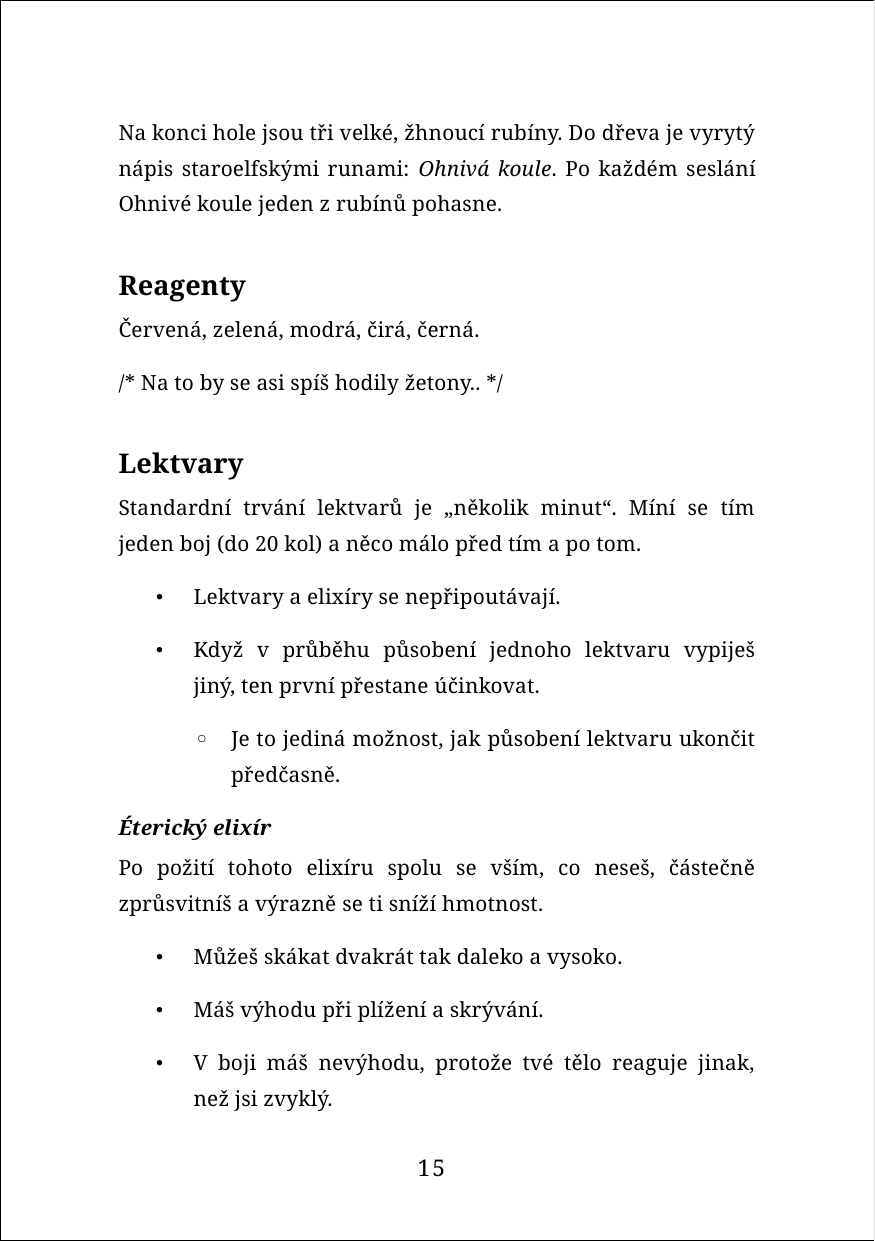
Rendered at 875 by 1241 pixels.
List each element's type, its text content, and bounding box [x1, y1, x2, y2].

text Červená, zelená, modrá, čirá, černá. [118, 315, 756, 343]
subtitle Éterický elixír [118, 813, 756, 841]
list Lektvary a elixíry se nepřipoutávají. [156, 582, 756, 611]
list Je to jediná možnost, jak působení lektvaru ukončit předčasně. [193, 724, 756, 788]
list V boji máš nevýhodu, protože tvé tělo reaguje jinak, než jsi zvyklý. [156, 1048, 756, 1112]
text /* Na to by se asi spíš hodily žetony.. */ [118, 368, 756, 396]
list Můžeš skákat dvakrát tak daleko a vysoko. [156, 942, 756, 970]
text Na konci hole jsou tři velké, žhnoucí rubíny. Do dřeva je vyrytý nápis staroelfskými runami: Ohnivá koule. Po každém seslání Ohnivé koule jeden z rubínů pohasne. [118, 118, 756, 218]
list Máš výhodu při plížení a skrývání. [156, 995, 756, 1024]
text Po požití tohoto elixíru spolu se vším, co neseš, částečně zprůsvitníš a výrazně se ti sníží hmotnost. [118, 853, 756, 917]
subtitle Lektvary [118, 445, 756, 482]
text Standardní trvání lektvarů je „několik minut“. Míní se tím jeden boj (do 20 kol) a něco málo před tím a po tom. [118, 493, 756, 557]
list Když v průběhu působení jednoho lektvaru vypiješ jiný, ten první přestane účinkovat. [156, 636, 756, 699]
subtitle Reagenty [118, 266, 756, 303]
